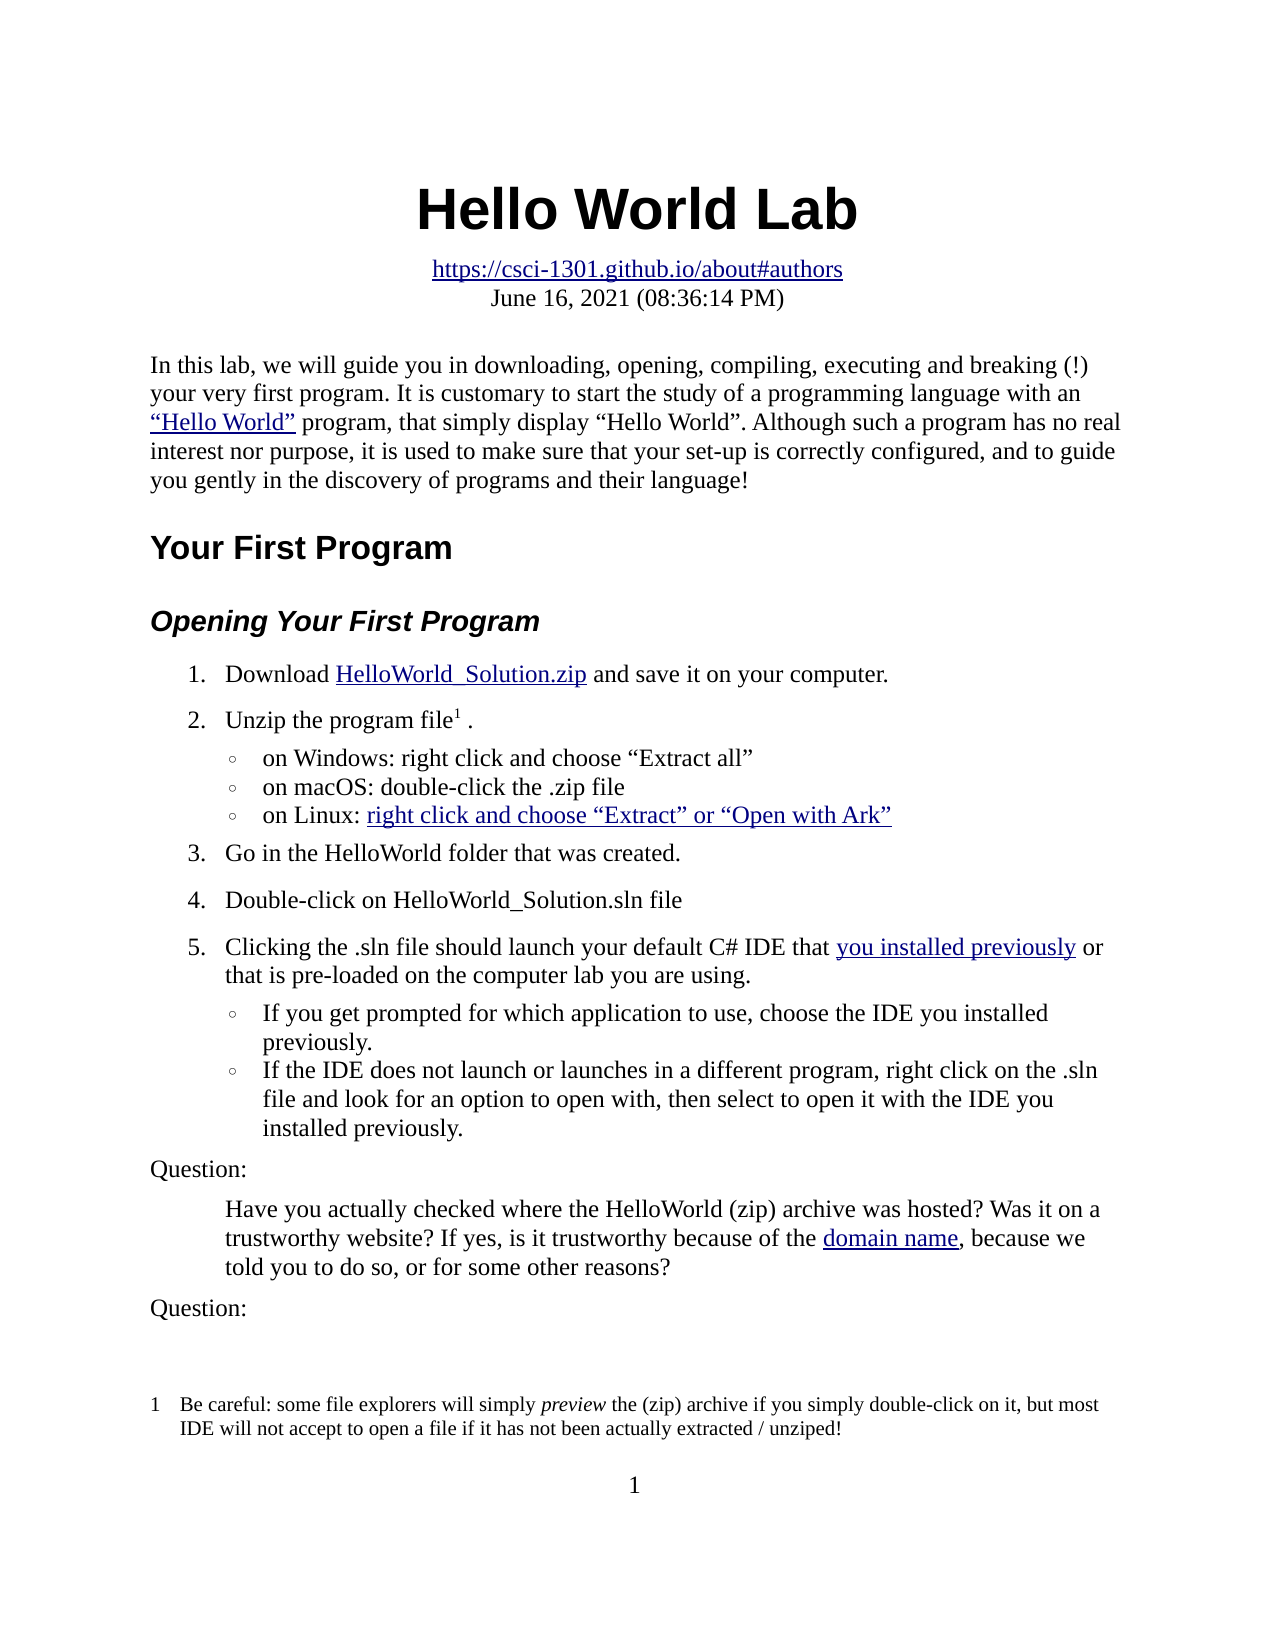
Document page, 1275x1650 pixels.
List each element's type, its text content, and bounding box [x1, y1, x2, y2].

list Unzip the program file . [187, 705, 1125, 734]
text In this lab, we will guide you in downloading, opening, compiling, executing and breaking (!) your very first program. It is customary to start the study of a programming language with an “Hello World” program, that simply display “Hello World”. Although such a program has no real interest nor purpose, it is used to make sure that your set-up is correctly configured, and to guide you gently in the discovery of programs and their language! [150, 350, 1125, 493]
subtitle Your First Program [150, 527, 1125, 566]
list Be careful: some file explorers will simply preview the (zip) archive if you simply double-click on it, but most IDE will not accept to open a file if it has not been actually extracted / unziped! [150, 1392, 1125, 1440]
text June 16, 2021 (08:36:14 PM) [150, 283, 1125, 312]
list on macOS: double-click the .zip file [225, 772, 1125, 801]
list Clicking the .sln file should launch your default C# IDE that you installed previously or that is pre-loaded on the computer lab you are using. [187, 932, 1125, 989]
list on Linux: right click and choose “Extract” or “Open with Ark” [225, 801, 1125, 829]
text https://csci-1301.github.io/about#authors [150, 254, 1125, 283]
text Question: [150, 1154, 1125, 1182]
title Hello World Lab [150, 175, 1125, 242]
list If you get prompted for which application to use, choose the IDE you installed previously. [225, 998, 1125, 1056]
list Download HelloWorld_Solution.zip and save it on your computer. [187, 659, 1125, 687]
text Question: [150, 1293, 1125, 1321]
subtitle Opening Your First Program [150, 604, 1125, 637]
text Have you actually checked where the HelloWorld (zip) archive was hosted? Was it on a trustworthy website? If yes, is it trustworthy because of the domain name, because we told you to do so, or for some other reasons? [225, 1194, 1125, 1281]
list If the IDE does not launch or launches in a different program, right click on the .sln file and look for an option to open with, then select to open it with the IDE you installed previously. [225, 1056, 1125, 1142]
list Go in the HelloWorld folder that was created. [187, 838, 1125, 867]
list Double-click on HelloWorld_Solution.sln file [187, 885, 1125, 914]
list on Windows: right click and choose “Extract all” [225, 743, 1125, 772]
